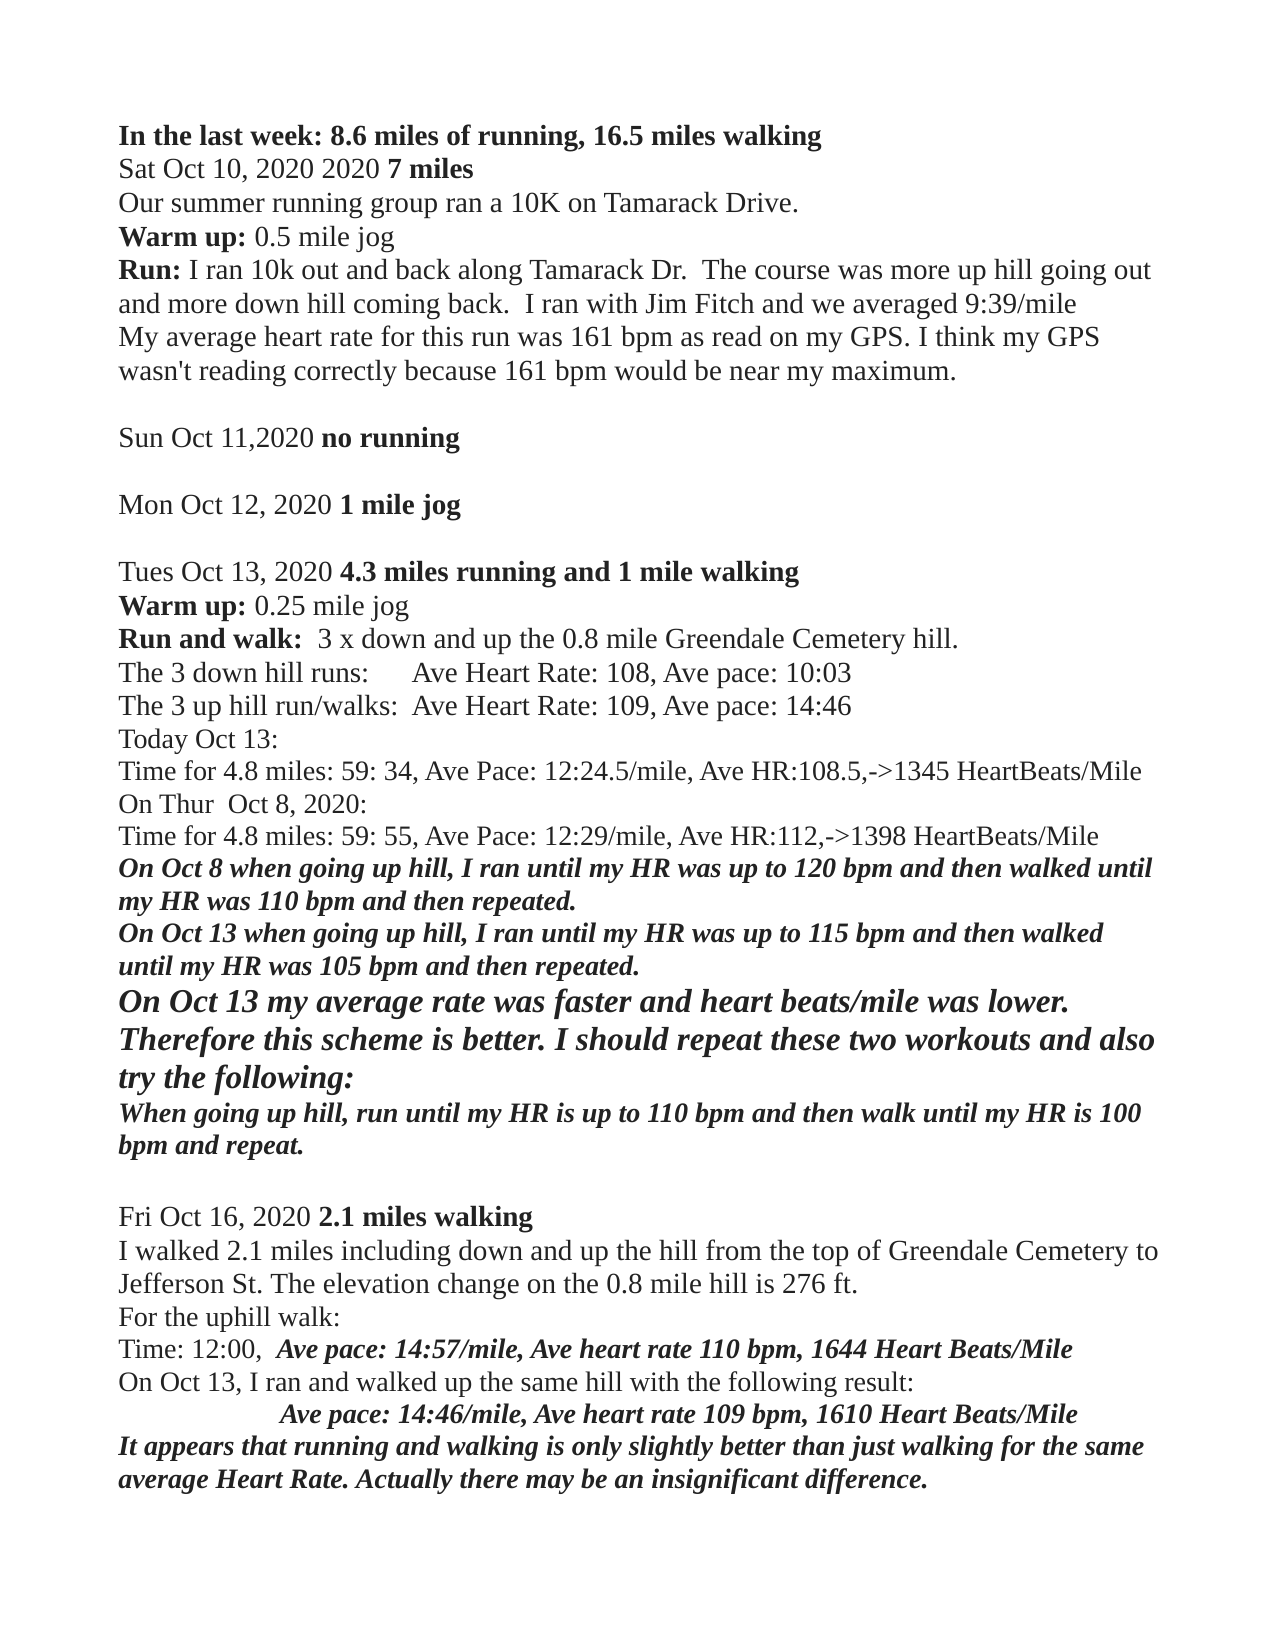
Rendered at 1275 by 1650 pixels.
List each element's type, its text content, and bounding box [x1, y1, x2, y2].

list On Oct 13 when going up hill, I ran until my HR was up to 115 bpm and then walked until my HR was 105 bpm and then repeated. [118, 916, 1161, 981]
text The 3 up hill run/walks: Ave Heart Rate: 109, Ave pace: 14:46 [118, 688, 1161, 722]
text Sat Oct 10, 2020 2020 7 miles [118, 152, 1161, 185]
list Time for 4.8 miles: 59: 55, Ave Pace: 12:29/mile, Ave HR:112,->1398 HeartBeats/Mile [118, 819, 1161, 851]
text Ave pace: 14:46/mile, Ave heart rate 109 bpm, 1610 Heart Beats/Mile [118, 1397, 1161, 1429]
text Sun Oct 11,2020 no running [118, 420, 1161, 453]
text On Oct 13, I ran and walked up the same hill with the following result: [118, 1364, 1161, 1397]
list On Oct 8 when going up hill, I ran until my HR was up to 120 bpm and then walked until my HR was 110 bpm and then repeated. [118, 851, 1161, 916]
list On Oct 13 my average rate was faster and heart beats/mile was lower. Therefore this scheme is better. I should repeat these two workouts and also try the following: [118, 981, 1161, 1096]
text In the last week: 8.6 miles of running, 16.5 miles walking [118, 118, 1161, 152]
text Run: I ran 10k out and back along Tamarack Dr. The course was more up hill going out and more down hill coming back. I ran with Jim Fitch and we averaged 9:39/mile [118, 252, 1161, 319]
text Tues Oct 13, 2020 4.3 miles running and 1 mile walking [118, 554, 1161, 588]
text It appears that running and walking is only slightly better than just walking for the same average Heart Rate. Actually there may be an insignificant difference. [118, 1429, 1161, 1494]
list Time for 4.8 miles: 59: 34, Ave Pace: 12:24.5/mile, Ave HR:108.5,->1345 HeartBeats/Mile [118, 754, 1161, 787]
text Our summer running group ran a 10K on Tamarack Drive. [118, 185, 1161, 219]
text Run and walk: 3 x down and up the 0.8 mile Greendale Cemetery hill. [118, 621, 1161, 655]
text Time: 12:00, Ave pace: 14:57/mile, Ave heart rate 110 bpm, 1644 Heart Beats/Mile [118, 1332, 1161, 1364]
list When going up hill, run until my HR is up to 110 bpm and then walk until my HR is 100 bpm and repeat. [118, 1096, 1161, 1161]
text Mon Oct 12, 2020 1 mile jog [118, 487, 1161, 521]
list On Thur Oct 8, 2020: [118, 787, 1161, 819]
text Warm up: 0.5 mile jog [118, 219, 1161, 252]
text Warm up: 0.25 mile jog [118, 588, 1161, 621]
text For the uphill walk: [118, 1300, 1161, 1332]
list Today Oct 13: [118, 722, 1161, 754]
text The 3 down hill runs: Ave Heart Rate: 108, Ave pace: 10:03 [118, 655, 1161, 688]
text My average heart rate for this run was 161 bpm as read on my GPS. I think my GPS wasn't reading correctly because 161 bpm would be near my maximum. [118, 319, 1161, 386]
text I walked 2.1 miles including down and up the hill from the top of Greendale Cemetery to Jefferson St. The elevation change on the 0.8 mile hill is 276 ft. [118, 1233, 1161, 1300]
text Fri Oct 16, 2020 2.1 miles walking [118, 1199, 1161, 1233]
